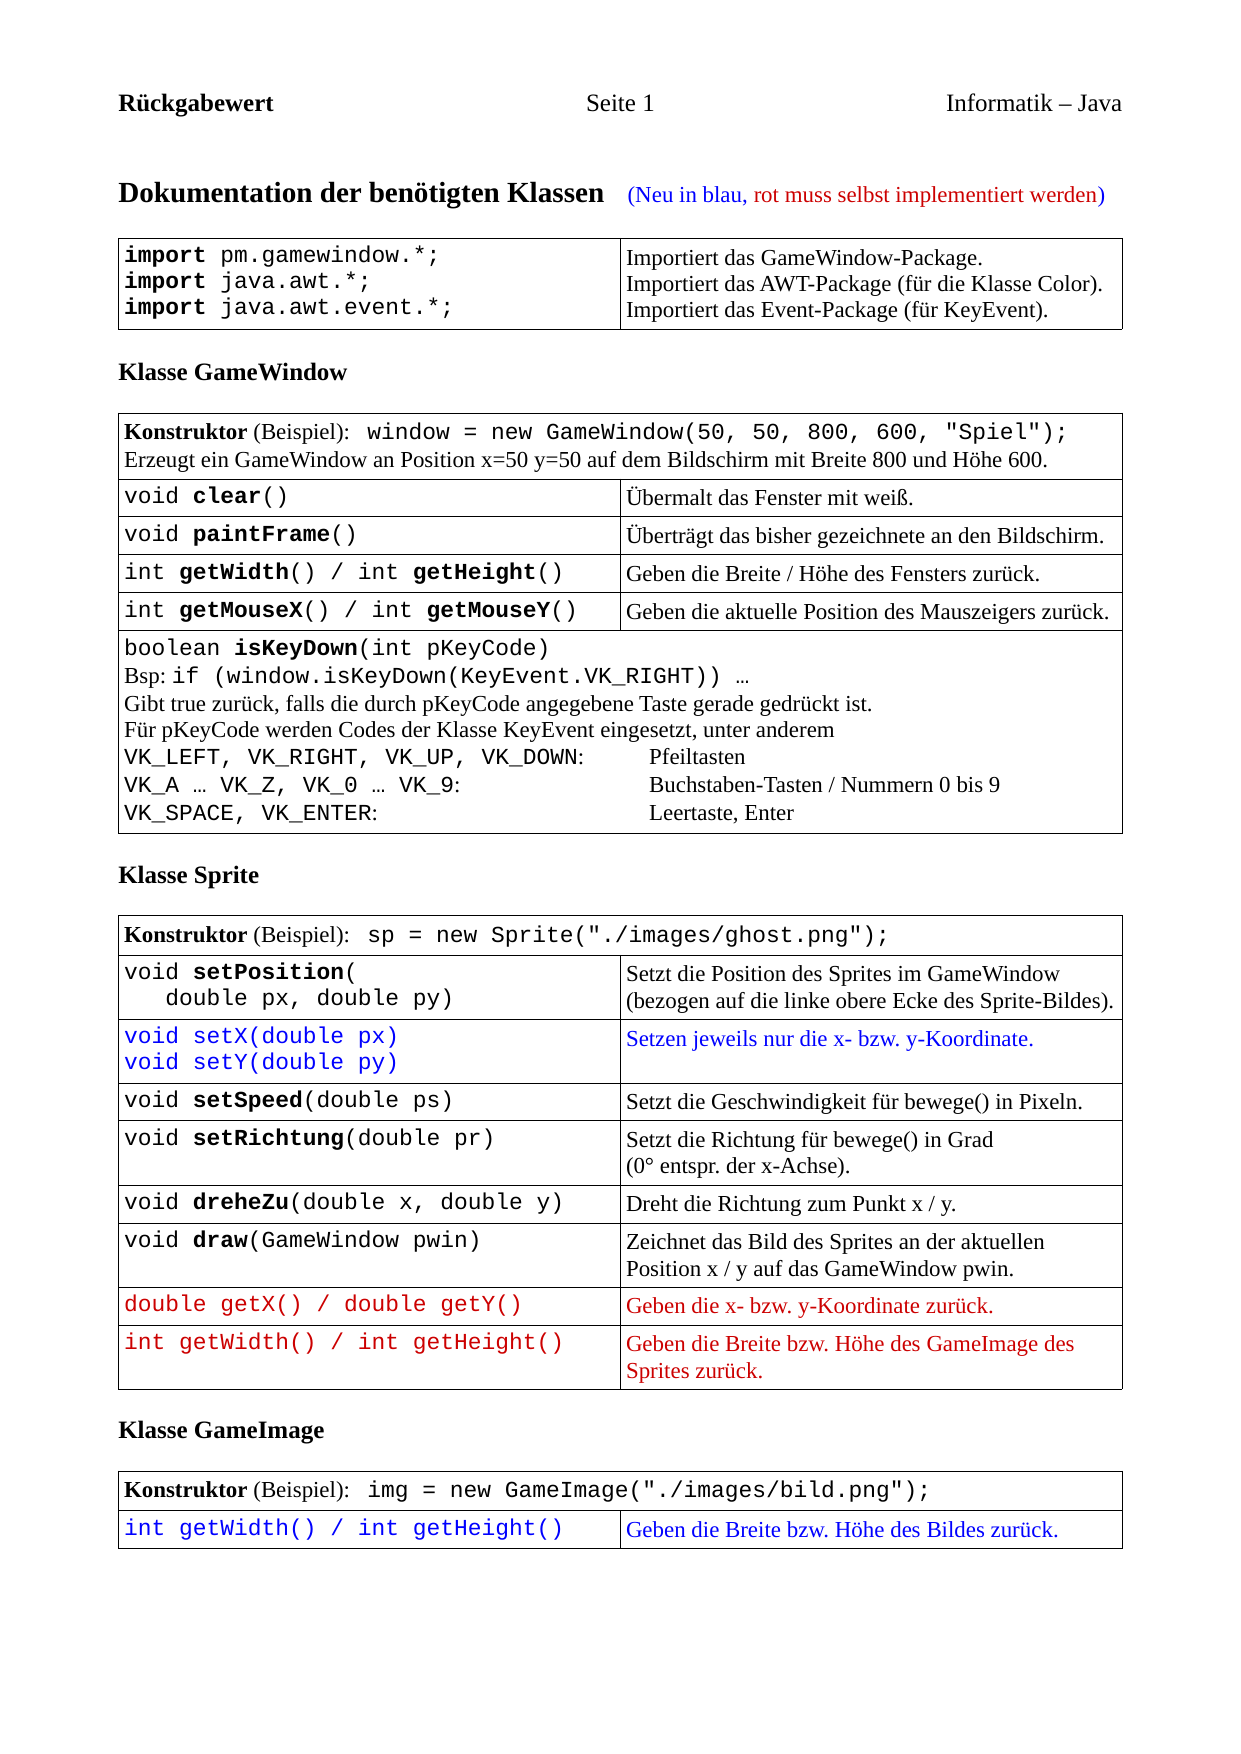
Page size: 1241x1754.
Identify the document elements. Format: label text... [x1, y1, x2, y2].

table_header Konstruktor (Beispiel): window = new GameWindow(50, 50, 800, 600, "Spiel"); Erzeugt ein GameWindow an Position x=50 y=50 auf dem Bildschirm mit Breite 800 und Höhe 600. [119, 414, 1122, 478]
text Klasse GameImage [118, 1415, 1122, 1444]
table_header Konstruktor (Beispiel): img = new GameImage("./images/bild.png"); [119, 1472, 1122, 1510]
table_cell Setzt die Position des Sprites im GameWindow (bezogen auf die linke obere Ecke des Sprite-Bildes). [621, 956, 1122, 1019]
table_cell double getX() / double getY() [119, 1288, 620, 1325]
text Klasse Sprite [118, 860, 1122, 888]
table_cell void paintFrame() [119, 517, 620, 554]
table_cell void dreheZu(double x, double y) [119, 1186, 620, 1222]
text Klasse GameWindow [118, 357, 1122, 386]
table_cell void setSpeed(double ps) [119, 1084, 620, 1120]
table_cell Geben die x- bzw. y-Koordinate zurück. [621, 1288, 1122, 1325]
table_cell int getMouseX() / int getMouseY() [119, 593, 620, 630]
table_cell Überträgt das bisher gezeichnete an den Bildschirm. [621, 517, 1122, 554]
table_header Konstruktor (Beispiel): sp = new Sprite("./images/ghost.png"); [119, 916, 1122, 955]
table_cell void setRichtung(double pr) [119, 1121, 620, 1184]
table_cell int getWidth() / int getHeight() [119, 1511, 620, 1548]
table_cell void draw(GameWindow pwin) [119, 1224, 620, 1287]
table_cell Setzen jeweils nur die x- bzw. y-Koordinate. [621, 1020, 1122, 1082]
table_cell int getWidth() / int getHeight() [119, 1326, 620, 1389]
table_cell Geben die aktuelle Position des Mauszeigers zurück. [621, 593, 1122, 630]
table_cell Setzt die Richtung für bewege() in Grad (0° entspr. der x-Achse). [621, 1121, 1122, 1184]
table_cell void clear() [119, 480, 620, 516]
table_cell int getWidth() / int getHeight() [119, 555, 620, 592]
table_cell Setzt die Geschwindigkeit für bewege() in Pixeln. [621, 1084, 1122, 1120]
table_cell boolean isKeyDown(int pKeyCode) Bsp: if (window.isKeyDown(KeyEvent.VK_RIGHT)) … Gibt true zurück, falls die durch pKeyCode angegebene Taste gerade gedrückt ist. Für pKeyCode werden Codes der Klasse KeyEvent eingesetzt, unter anderem VK_LEFT, VK_RIGHT, VK_UP, VK_DOWN: Pfeiltasten VK_A … VK_Z, VK_0 … VK_9: Buchstaben-Tasten / Nummern 0 bis 9 VK_SPACE, VK_ENTER: Leertaste, Enter [119, 631, 1122, 833]
table_cell void setX(double px) void setY(double py) [119, 1020, 620, 1082]
table_cell Übermalt das Fenster mit weiß. [621, 480, 1122, 516]
table_header import pm.gamewindow.*; import java.awt.*; import java.awt.event.*; [119, 239, 620, 328]
table_cell Geben die Breite / Höhe des Fensters zurück. [621, 555, 1122, 592]
table_cell Dreht die Richtung zum Punkt x / y. [621, 1186, 1122, 1222]
table_cell Geben die Breite bzw. Höhe des GameImage des Sprites zurück. [621, 1326, 1122, 1389]
table_cell Zeichnet das Bild des Sprites an der aktuellen Position x / y auf das GameWindow pwin. [621, 1224, 1122, 1287]
text Dokumentation der benötigten Klassen (Neu in blau, rot muss selbst implementiert werden) [118, 176, 1122, 209]
table_cell void setPosition( double px, double py) [119, 956, 620, 1019]
table_cell Geben die Breite bzw. Höhe des Bildes zurück. [621, 1511, 1122, 1548]
table_header Importiert das GameWindow-Package. Importiert das AWT-Package (für die Klasse Color). Importiert das Event-Package (für KeyEvent). [621, 239, 1122, 328]
